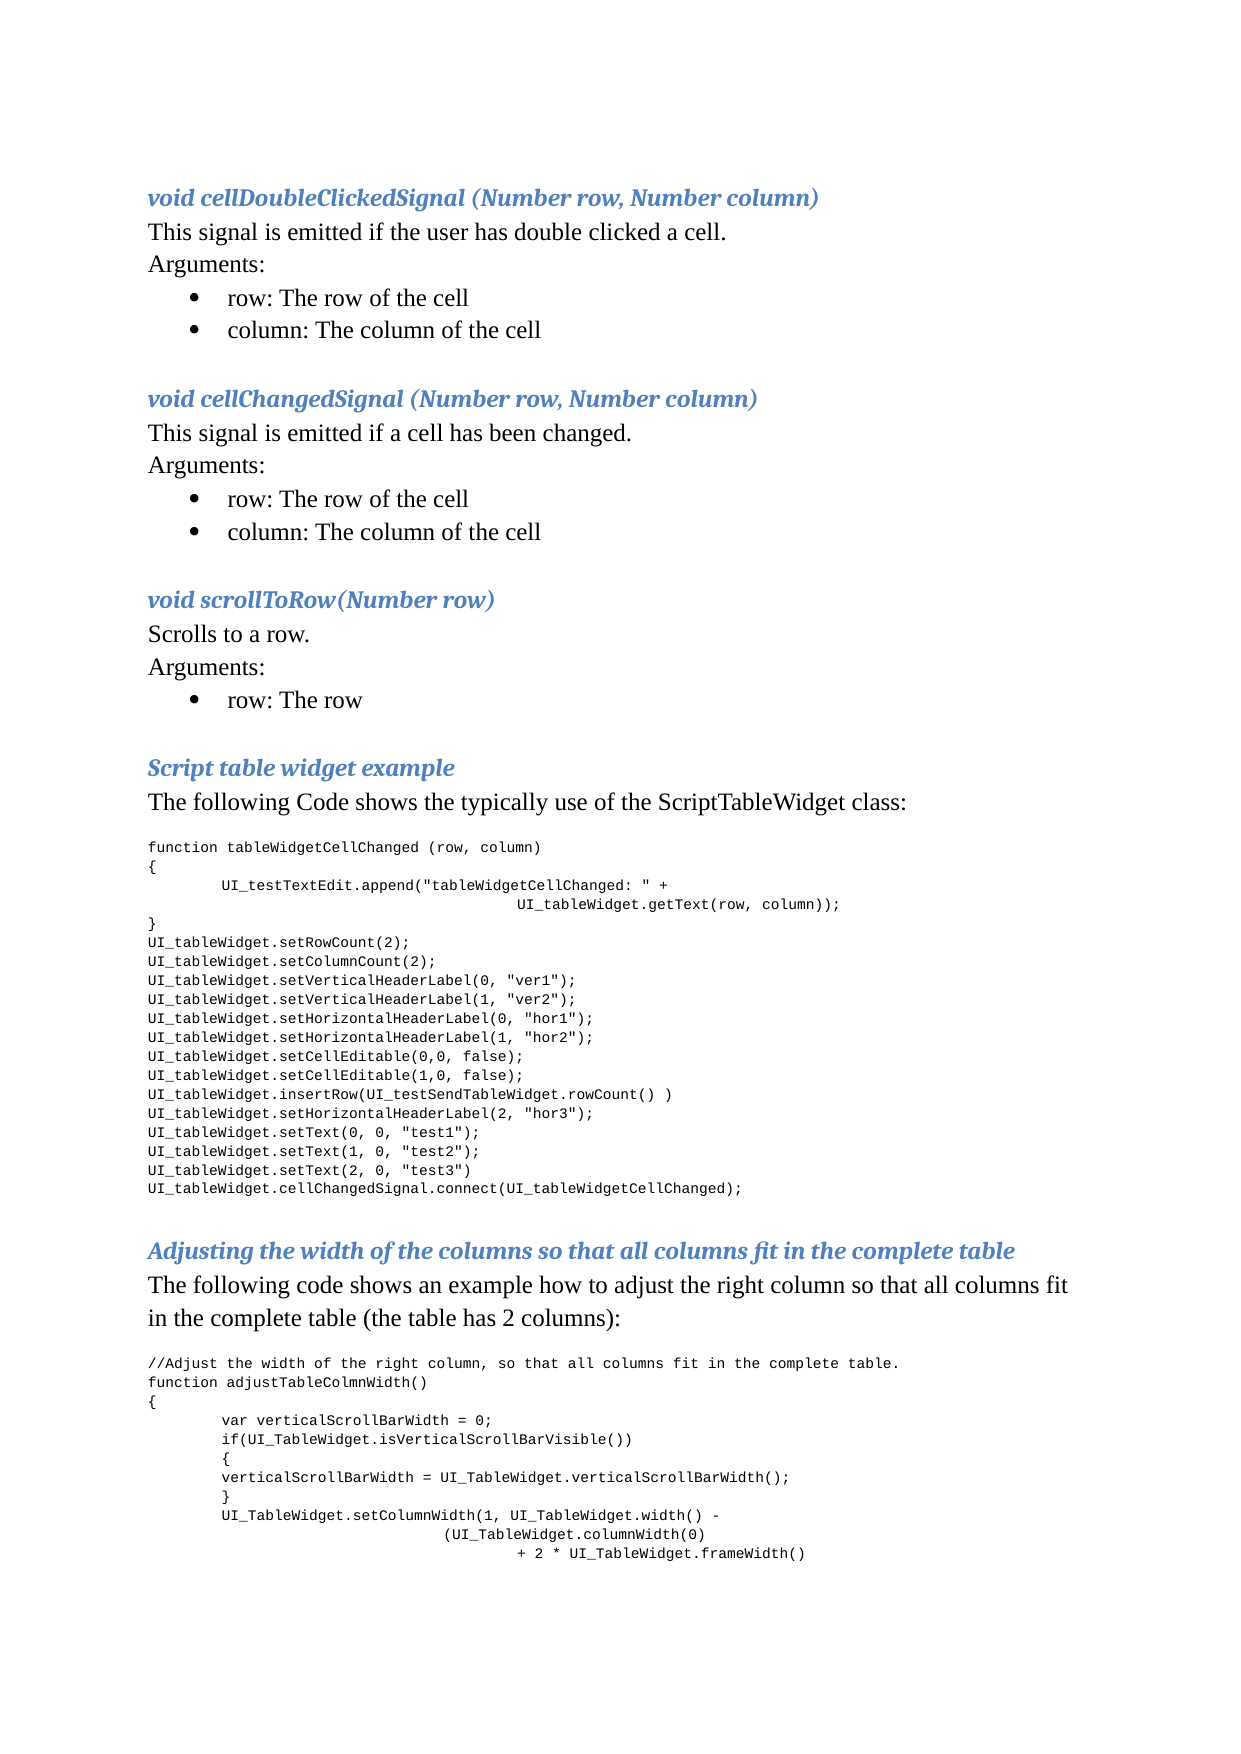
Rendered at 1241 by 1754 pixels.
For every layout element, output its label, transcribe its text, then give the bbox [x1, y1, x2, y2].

text UI_tableWidget.setVerticalHeaderLabel(0, "ver1"); [148, 973, 1093, 990]
text UI_tableWidget.setRowCount(2); [148, 935, 1093, 952]
text UI_tableWidget.setCellEditable(0,0, false); [148, 1049, 1093, 1066]
text function tableWidgetCellChanged (row, column) [148, 841, 1093, 857]
text if(UI_TableWidget.isVerticalScrollBarVisible()) [148, 1432, 1093, 1449]
list row: The row [190, 685, 1093, 713]
text { [148, 1394, 1093, 1411]
subtitle void cellChangedSignal (Number row, Number column) [148, 384, 1093, 413]
text verticalScrollBarWidth = UI_TableWidget.verticalScrollBarWidth(); [148, 1470, 1093, 1487]
text UI_tableWidget.insertRow(UI_testSendTableWidget.rowCount() ) [148, 1087, 1093, 1103]
text UI_TableWidget.setColumnWidth(1, UI_TableWidget.width() - [148, 1508, 1093, 1525]
subtitle Script table widget example [148, 754, 1093, 782]
text UI_tableWidget.setVerticalHeaderLabel(1, "ver2"); [148, 992, 1093, 1009]
text Arguments: [148, 249, 1093, 278]
text The following code shows an example how to adjust the right column so that all columns fit in the complete table (the table has 2 columns): [148, 1270, 1093, 1331]
list row: The row of the cell [190, 484, 1093, 512]
text The following Code shows the typically use of the ScriptTableWidget class: [148, 787, 1093, 815]
text { [148, 1451, 1093, 1468]
text Scrolls to a row. [148, 619, 1093, 647]
text Arguments: [148, 451, 1093, 479]
subtitle void cellDoubleClickedSignal (Number row, Number column) [148, 183, 1093, 212]
text This signal is emitted if a cell has been changed. [148, 418, 1093, 446]
list column: The column of the cell [190, 517, 1093, 545]
text UI_tableWidget.setCellEditable(1,0, false); [148, 1068, 1093, 1084]
text UI_tableWidget.setText(1, 0, "test2"); [148, 1144, 1093, 1160]
text function adjustTableColmnWidth() [148, 1376, 1093, 1392]
text + 2 * UI_TableWidget.frameWidth() [148, 1546, 1093, 1563]
text UI_tableWidget.setHorizontalHeaderLabel(1, "hor2"); [148, 1030, 1093, 1047]
text UI_testTextEdit.append("tableWidgetCellChanged: " + [148, 878, 1093, 895]
text Arguments: [148, 652, 1093, 680]
text //Adjust the width of the right column, so that all columns fit in the complete table. [148, 1357, 1093, 1373]
text { [148, 859, 1093, 876]
text (UI_TableWidget.columnWidth(0) [148, 1527, 1093, 1544]
subtitle Adjusting the width of the columns so that all columns fit in the complete table [148, 1237, 1093, 1265]
list column: The column of the cell [190, 316, 1093, 344]
text UI_tableWidget.setHorizontalHeaderLabel(0, "hor1"); [148, 1011, 1093, 1028]
text } [148, 1489, 1093, 1506]
text UI_tableWidget.getText(row, column)); [148, 897, 1093, 914]
subtitle void scrollToRow(Number row) [148, 586, 1093, 614]
text This signal is emitted if the user has double clicked a cell. [148, 217, 1093, 245]
text UI_tableWidget.setColumnCount(2); [148, 954, 1093, 971]
text } [148, 916, 1093, 933]
list row: The row of the cell [190, 283, 1093, 311]
text var verticalScrollBarWidth = 0; [148, 1413, 1093, 1430]
text UI_tableWidget.setText(2, 0, "test3") [148, 1163, 1093, 1179]
text UI_tableWidget.setHorizontalHeaderLabel(2, "hor3"); [148, 1106, 1093, 1122]
text UI_tableWidget.cellChangedSignal.connect(UI_tableWidgetCellChanged); [148, 1182, 1093, 1198]
text UI_tableWidget.setText(0, 0, "test1"); [148, 1125, 1093, 1141]
